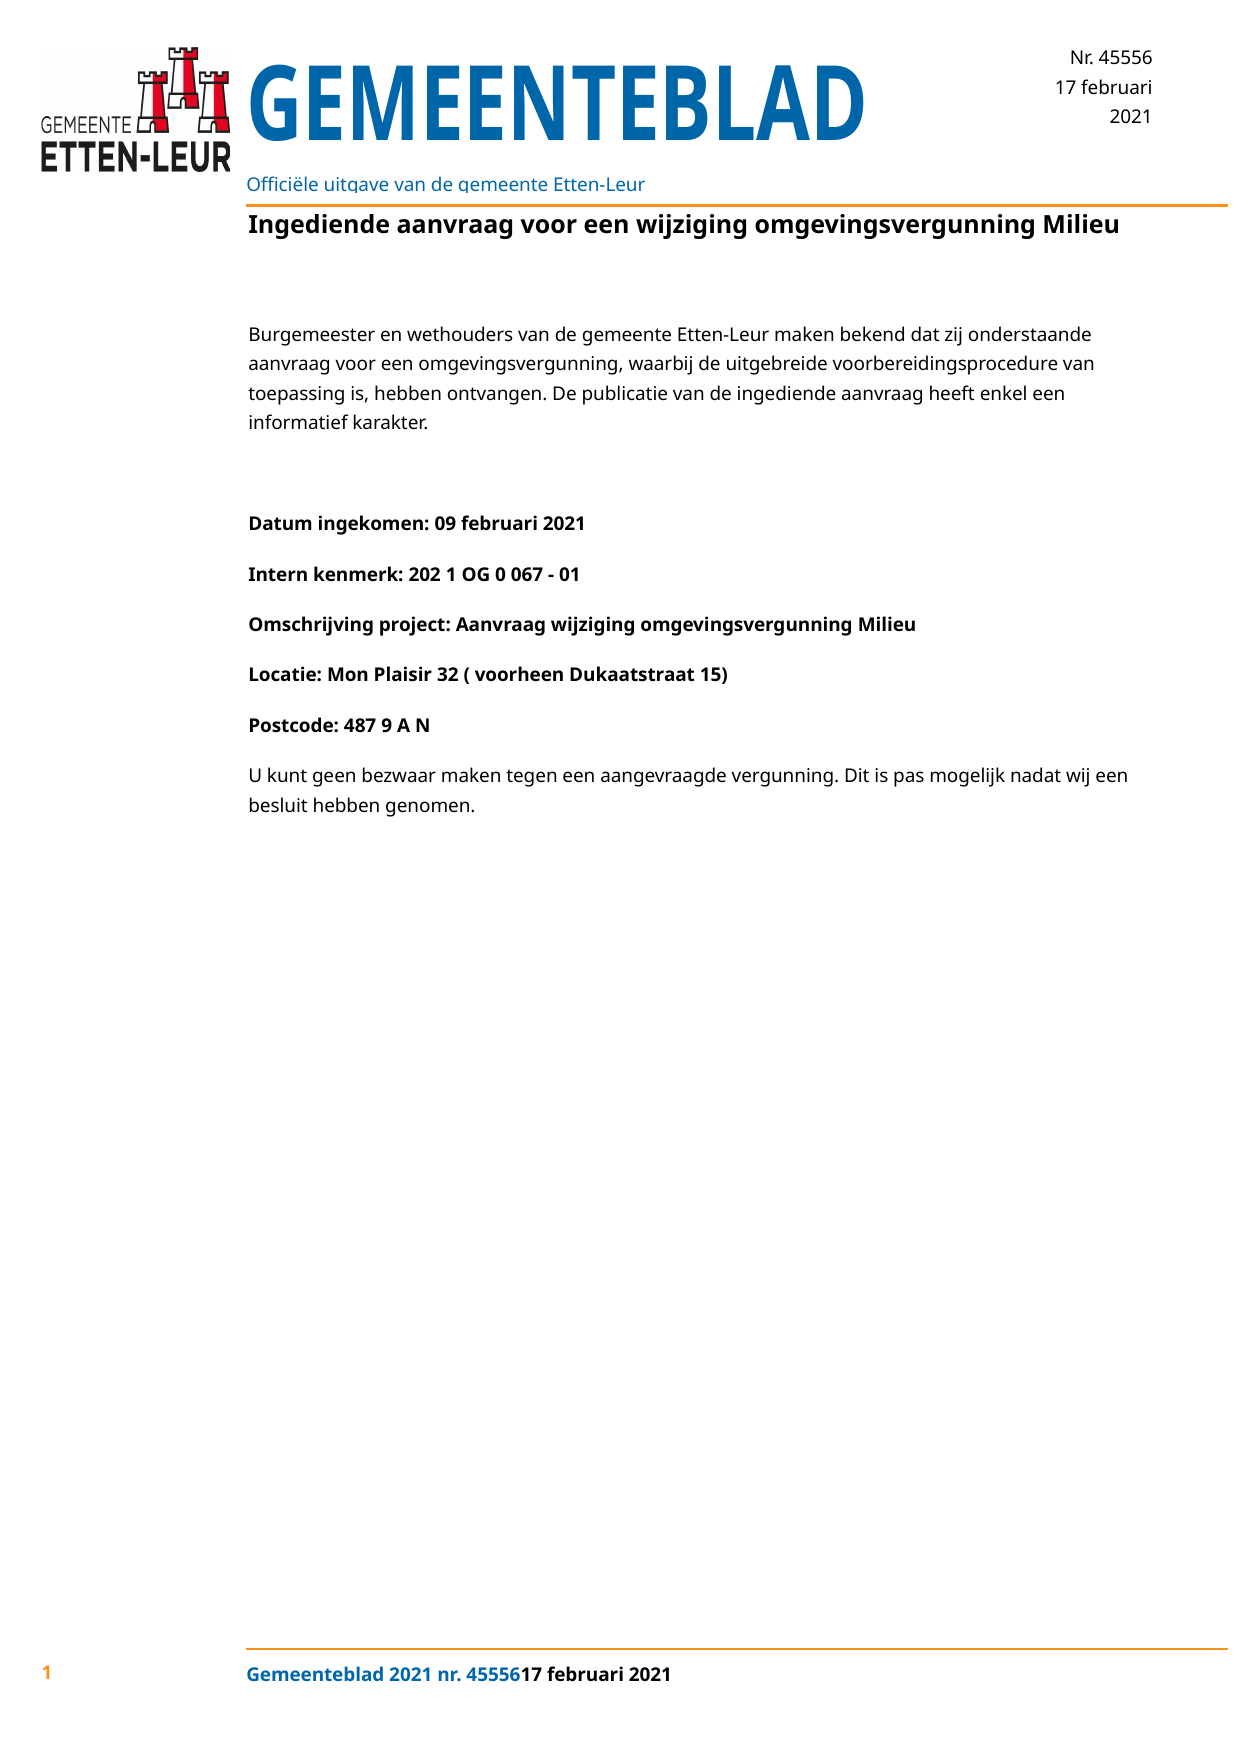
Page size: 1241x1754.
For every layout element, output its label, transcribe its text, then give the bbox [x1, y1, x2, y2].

text Burgemeester en wethouders van de gemeente Etten-Leur maken bekend dat zij onderstaande aanvraag voor een omgevingsvergunning, waarbij de uitgebreide voorbereidingsprocedure van toepassing is, hebben ontvangen. De publicatie van de ingediende aanvraag heeft enkel een informatief karakter. [248, 321, 1152, 435]
text Omschrijving project: Aanvraag wijziging omgevingsvergunning Milieu [248, 611, 1152, 637]
text Postcode: 487 9 A N [248, 712, 1152, 738]
text Ingediende aanvraag voor een wijziging omgevingsvergunning Milieu [248, 207, 1152, 241]
text Intern kenmerk: 202 1 OG 0 067 - 01 [248, 561, 1152, 586]
text Datum ingekomen: 09 februari 2021 [248, 510, 1152, 536]
picture [41, 47, 231, 172]
text Locatie: Mon Plaisir 32 ( voorheen Dukaatstraat 15) [248, 662, 1152, 687]
text U kunt geen bezwaar maken tegen een aangevraagde vergunning. Dit is pas mogelijk nadat wij een besluit hebben genomen. [248, 762, 1152, 818]
